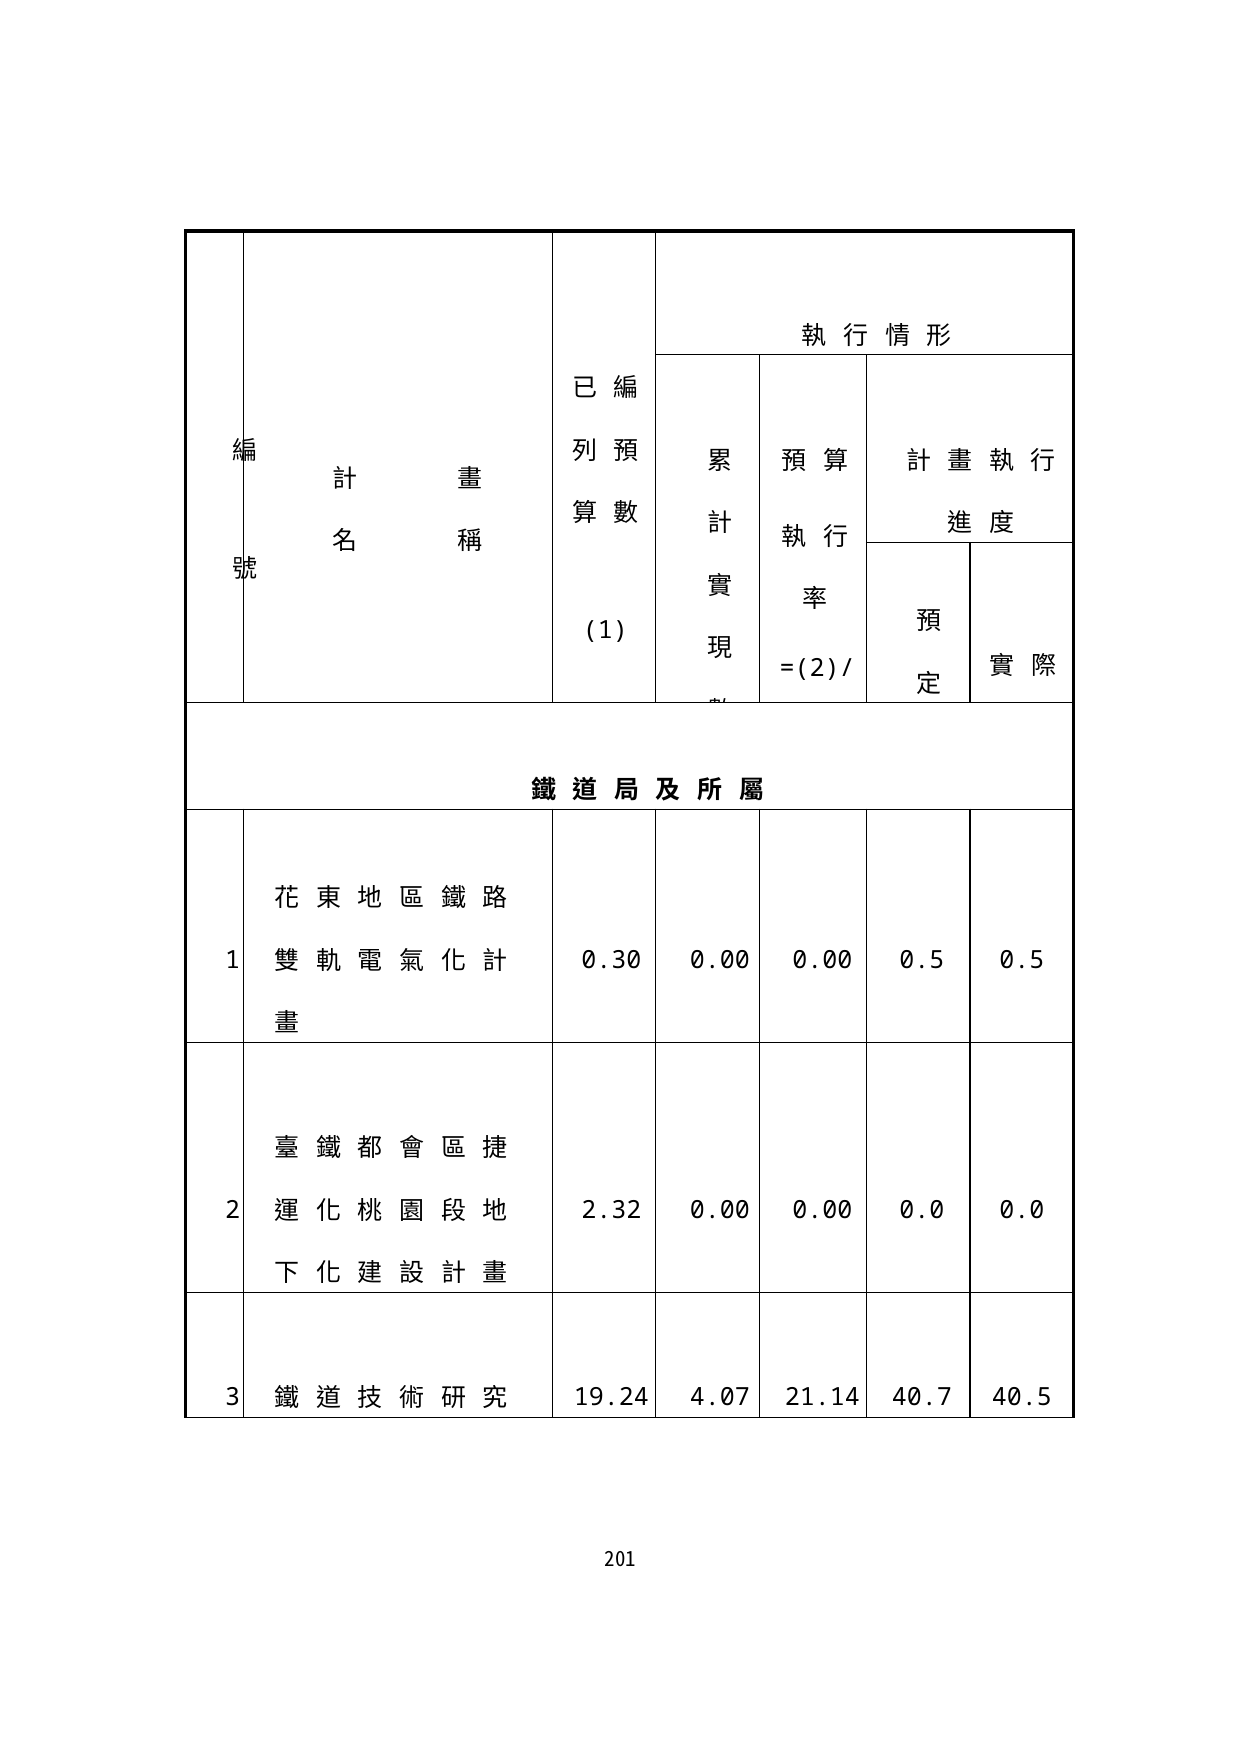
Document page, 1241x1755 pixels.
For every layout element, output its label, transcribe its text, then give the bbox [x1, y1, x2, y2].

table_cell 0.30 [553, 810, 655, 1042]
table_cell 4.07 [656, 1293, 759, 1417]
table_cell 預算 執行率 =(2)/(1) [760, 355, 866, 702]
table_cell 累計實現數(2) [656, 355, 759, 702]
table_cell 0.00 [760, 1043, 866, 1292]
table_cell 鐵道局及所屬 [187, 703, 1072, 808]
table_cell 花東地區鐵路雙軌電氣化計畫 [244, 810, 552, 1042]
table_cell 0.5 [867, 810, 969, 1042]
table_cell 21.14 [760, 1293, 866, 1417]
table_header 計 畫 名 稱 [244, 233, 552, 702]
table_cell 實際 [971, 543, 1072, 702]
table_cell 0.5 [971, 810, 1072, 1042]
table_cell 計畫執行進度 [867, 355, 1072, 542]
table_cell 0.0 [867, 1043, 969, 1292]
table_cell 0.0 [971, 1043, 1072, 1292]
table_cell 0.00 [760, 810, 866, 1042]
table_cell 0.00 [656, 810, 759, 1042]
table_cell 0.00 [656, 1043, 759, 1292]
table_cell 2 [187, 1043, 243, 1292]
table_header 已編列預算數 (1) [553, 233, 655, 702]
table_header 編 號 [187, 233, 243, 702]
table_cell 40.5 [971, 1293, 1072, 1417]
table_cell 19.24 [553, 1293, 655, 1417]
table_header 執行情形 [656, 233, 1072, 354]
table_cell 預定 [867, 543, 969, 702]
table_cell 40.7 [867, 1293, 969, 1417]
table_cell 臺鐵都會區捷運化桃園段地下化建設計畫 [244, 1043, 552, 1292]
table_cell 1 [187, 810, 243, 1042]
table_cell 鐵道技術研究 [244, 1293, 552, 1417]
table_cell 2.32 [553, 1043, 655, 1292]
table_cell 3 [187, 1293, 243, 1417]
